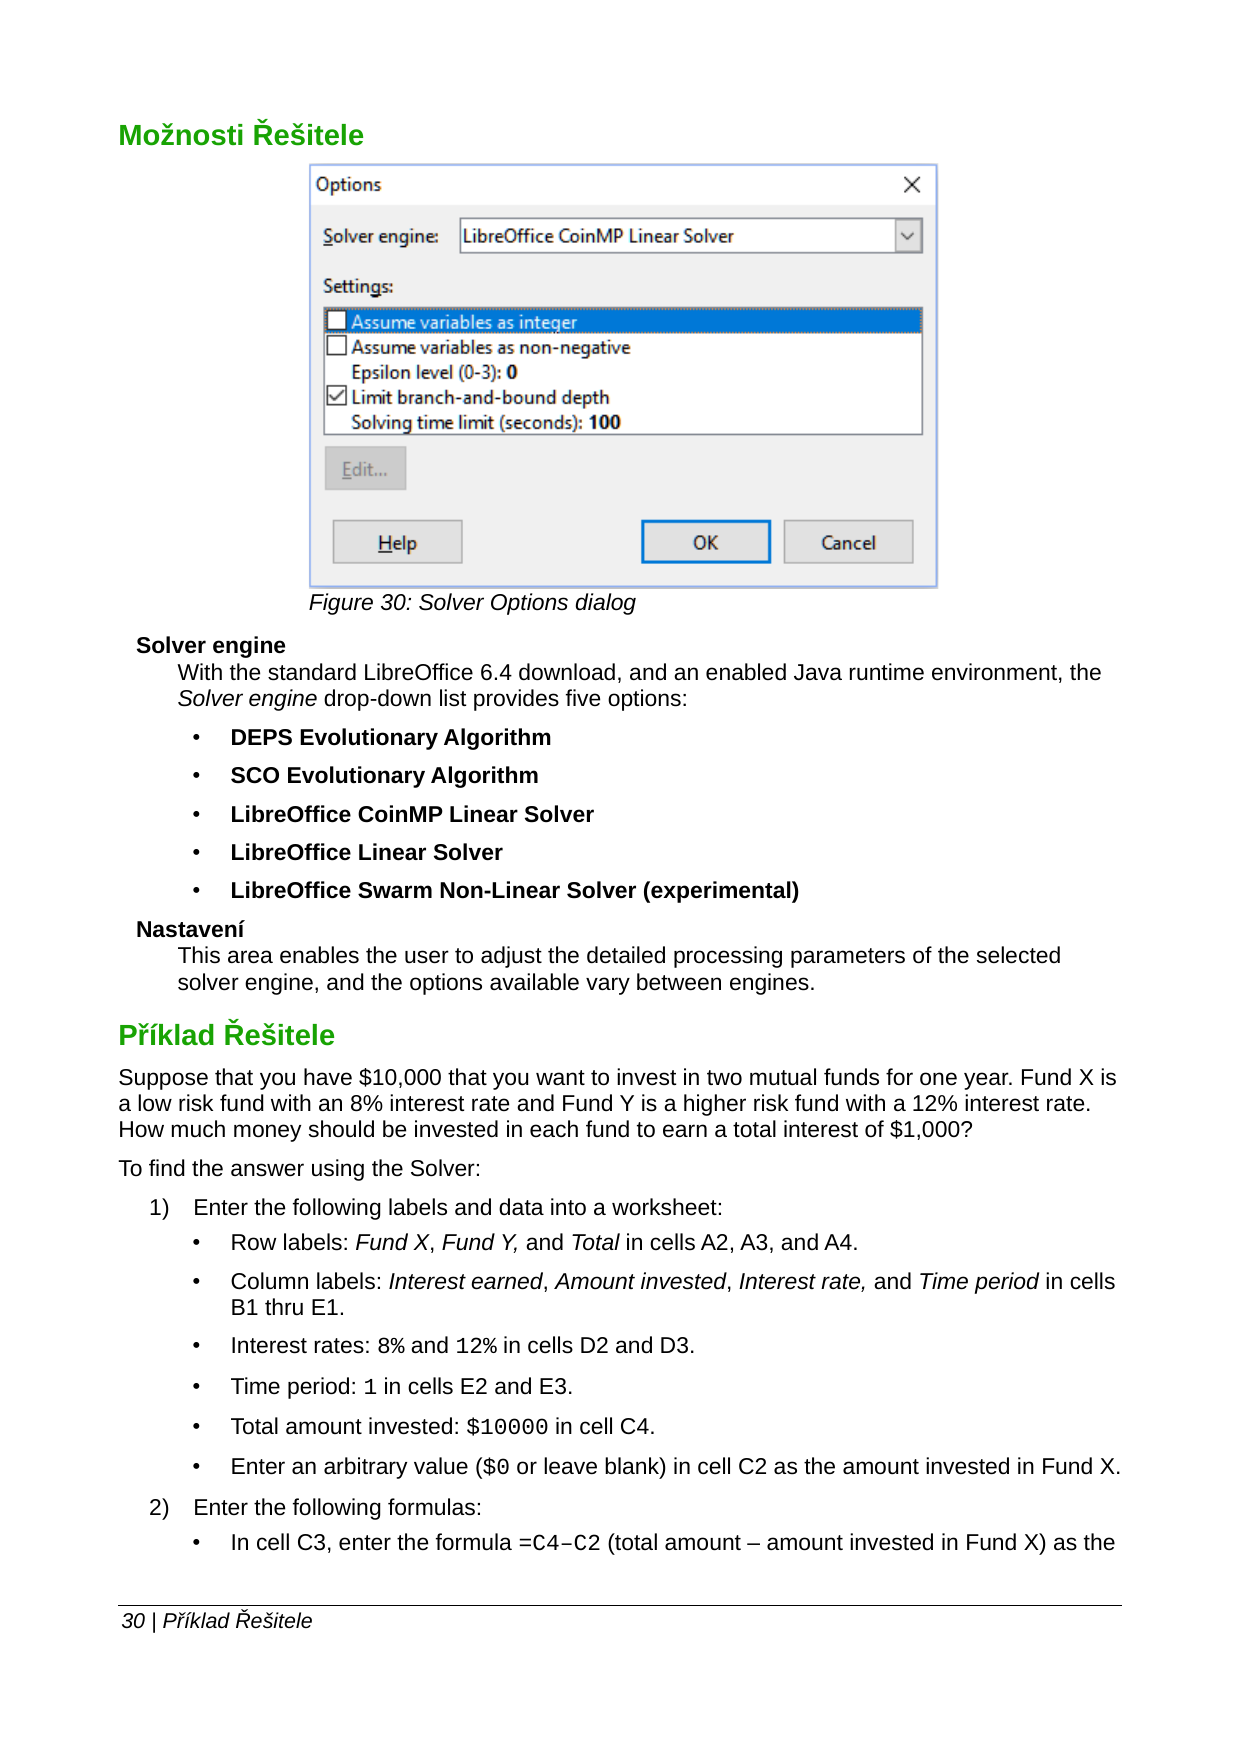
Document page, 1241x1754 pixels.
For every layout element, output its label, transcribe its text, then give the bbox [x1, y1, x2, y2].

text Figure 30: Solver Options dialog [309, 589, 938, 615]
list Interest rates: 8% and 12% in cells D2 and D3. [192, 1332, 1122, 1361]
text Solver engine [136, 632, 1122, 659]
list In cell C3, enter the formula =C4–C2 (total amount – amount invested in Fund X) as the [192, 1529, 1122, 1557]
text Nastavení [136, 916, 1122, 942]
list Total amount invested: $10000 in cell C4. [192, 1413, 1122, 1441]
list Row labels: Fund X, Fund Y, and Total in cells A2, A3, and A4. [192, 1229, 1122, 1256]
list LibreOffice CoinMP Linear Solver [192, 801, 1122, 827]
subtitle Příklad Řešitele [118, 1018, 1122, 1052]
text With the standard LibreOffice 6.4 download, and an enabled Java runtime environment, the Solver engine drop-down list provides five options: [177, 659, 1122, 712]
list Time period: 1 in cells E2 and E3. [192, 1373, 1122, 1401]
text This area enables the user to adjust the detailed processing parameters of the selected solver engine, and the options available vary between engines. [177, 942, 1122, 995]
list Column labels: Interest earned, Amount invested, Interest rate, and Time period in cells B1 thru E1. [192, 1268, 1122, 1320]
list Enter the following labels and data into a worksheet: [169, 1194, 1122, 1221]
list LibreOffice Swarm Non-Linear Solver (experimental) [192, 877, 1122, 904]
text Suppose that you have $10,000 that you want to invest in two mutual funds for one year. Fund X is a low risk fund with an 8% interest rate and Fund Y is a higher risk fund with a 12% interest rate. How much money should be invested in each fund to earn a total interest of $1,000? [118, 1064, 1122, 1143]
list LibreOffice Linear Solver [192, 839, 1122, 865]
subtitle Možnosti Řešitele [118, 118, 1122, 152]
picture [308, 163, 939, 589]
text To find the answer using the Solver: [118, 1155, 1122, 1182]
list SCO Evolutionary Algorithm [192, 762, 1122, 789]
list Enter the following formulas: [169, 1494, 1122, 1520]
list DEPS Evolutionary Algorithm [192, 724, 1122, 750]
list Enter an arbitrary value ($0 or leave blank) in cell C2 as the amount invested in Fund X. [192, 1453, 1122, 1482]
